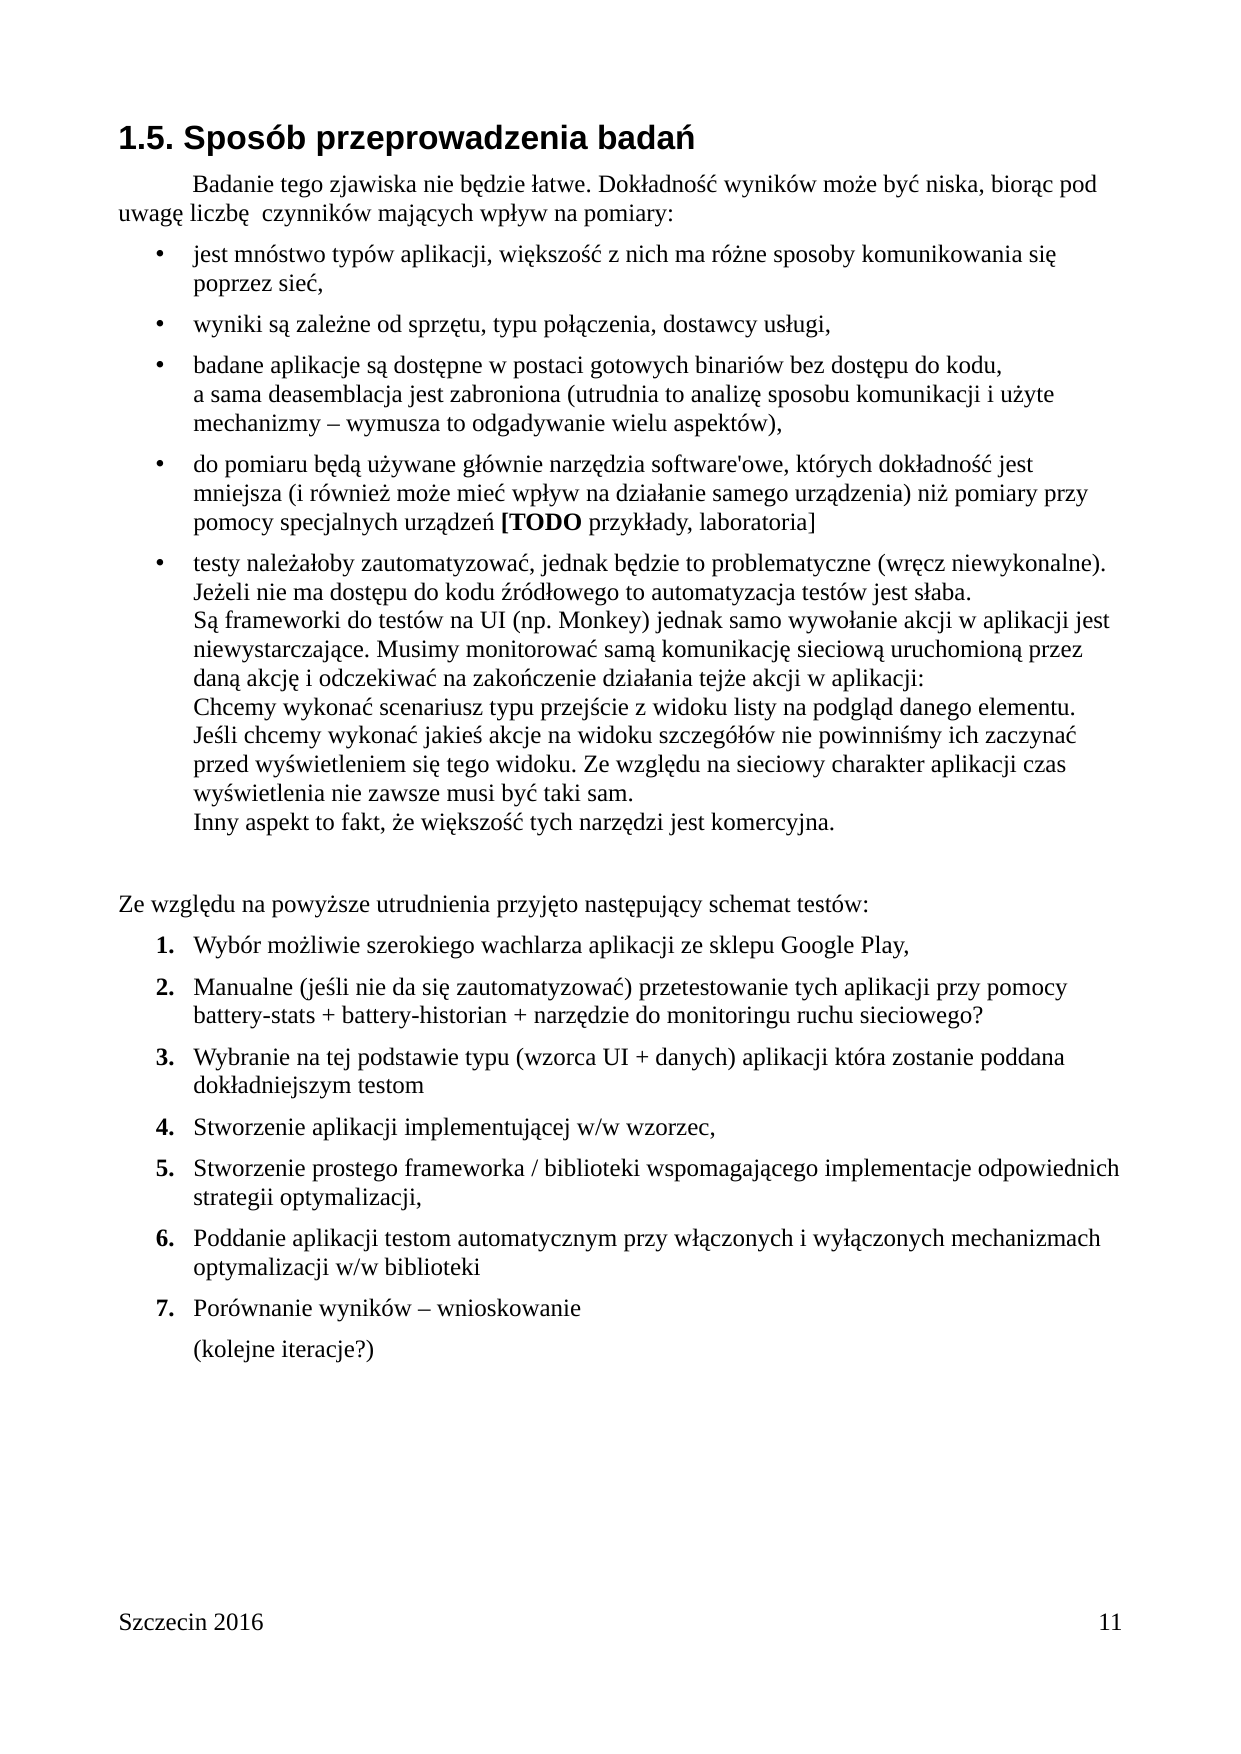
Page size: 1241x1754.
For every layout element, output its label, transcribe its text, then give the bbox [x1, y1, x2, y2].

list Wybór możliwie szerokiego wachlarza aplikacji ze sklepu Google Play, [156, 931, 1122, 959]
text Badanie tego zjawiska nie będzie łatwe. Dokładność wyników może być niska, biorąc pod uwagę liczbę czynników mających wpływ na pomiary: [118, 169, 1122, 227]
list jest mnóstwo typów aplikacji, większość z nich ma różne sposoby komunikowania się poprzez sieć, [156, 239, 1122, 297]
list do pomiaru będą używane głównie narzędzia software'owe, których dokładność jest mniejsza (i również może mieć wpływ na działanie samego urządzenia) niż pomiary przy pomocy specjalnych urządzeń [TODO przykłady, laboratoria] [156, 449, 1122, 536]
list Poddanie aplikacji testom automatycznym przy włączonych i wyłączonych mechanizmach optymalizacji w/w biblioteki [156, 1223, 1122, 1281]
list Manualne (jeśli nie da się zautomatyzować) przetestowanie tych aplikacji przy pomocy battery-stats + battery-historian + narzędzie do monitoringu ruchu sieciowego? [156, 972, 1122, 1029]
list Porównanie wyników – wnioskowanie [156, 1293, 1122, 1322]
list (kolejne iteracje?) [156, 1334, 1122, 1363]
text Ze względu na powyższe utrudnienia przyjęto następujący schemat testów: [118, 889, 1122, 918]
subtitle 1.5. Sposób przeprowadzenia badań [118, 118, 1122, 157]
list Stworzenie aplikacji implementującej w/w wzorzec, [156, 1112, 1122, 1141]
list wyniki są zależne od sprzętu, typu połączenia, dostawcy usługi, [156, 309, 1122, 338]
list badane aplikacje są dostępne w postaci gotowych binariów bez dostępu do kodu, a sama deasemblacja jest zabroniona (utrudnia to analizę sposobu komunikacji i użyte mechanizmy – wymusza to odgadywanie wielu aspektów), [156, 351, 1122, 437]
list Wybranie na tej podstawie typu (wzorca UI + danych) aplikacji która zostanie poddana dokładniejszym testom [156, 1042, 1122, 1099]
list Stworzenie prostego frameworka / biblioteki wspomagającego implementacje odpowiednich strategii optymalizacji, [156, 1153, 1122, 1211]
list testy należałoby zautomatyzować, jednak będzie to problematyczne (wręcz niewykonalne). Jeżeli nie ma dostępu do kodu źródłowego to automatyzacja testów jest słaba. Są frameworki do testów na UI (np. Monkey) jednak samo wywołanie akcji w aplikacji jest niewystarczające. Musimy monitorować samą komunikację sieciową uruchomioną przez daną akcję i odczekiwać na zakończenie działania tejże akcji w aplikacji: Chcemy wykonać scenariusz typu przejście z widoku listy na podgląd danego elementu. Jeśli chcemy wykonać jakieś akcje na widoku szczegółów nie powinniśmy ich zaczynać przed wyświetleniem się tego widoku. Ze względu na sieciowy charakter aplikacji czas wyświetlenia nie zawsze musi być taki sam. Inny aspekt to fakt, że większość tych narzędzi jest komercyjna. [156, 548, 1122, 836]
